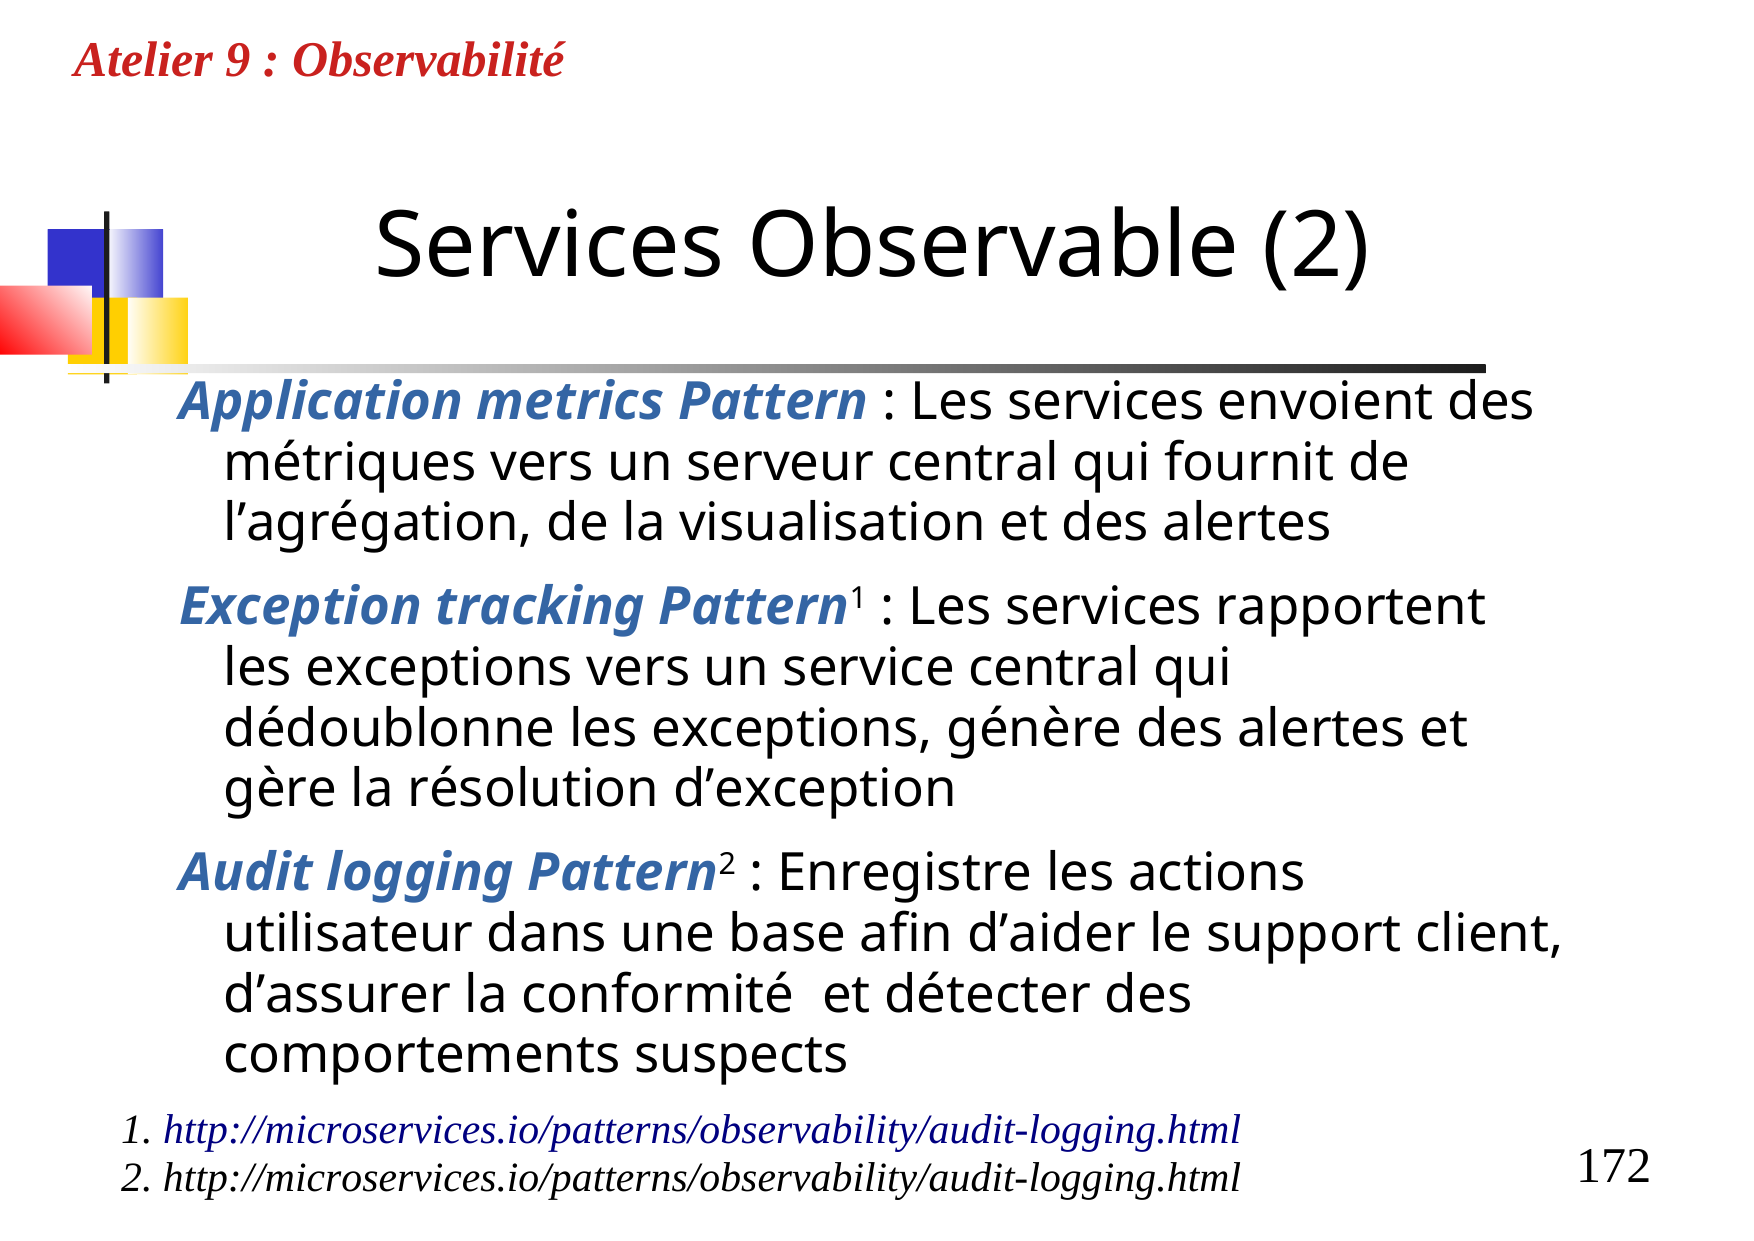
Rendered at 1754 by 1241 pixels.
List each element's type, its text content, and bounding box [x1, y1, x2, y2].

title Services Observable (2) [179, 139, 1567, 351]
text_box 1. http://microservices.io/patterns/observability/audit-logging.html 2. http://microservices.io/patterns/observability/audit-logging.html [106, 1098, 1257, 1209]
text_box Atelier 9 : Observabilité [59, 23, 740, 96]
list Application metrics Pattern : Les services envoient des métriques vers un serveur central qui fournit de l’agrégation, de la visualisation et des alertes Exception tracking Pattern1 : Les services rapportent les exceptions vers un service central qui dédoublonne les exceptions, génère des alertes et gère la résolution d’exception Audit logging Pattern2 : Enregistre les actions utilisateur dans une base afin d’aider le support client, d’assurer la conformité et détecter des comportements suspects [179, 371, 1567, 1091]
